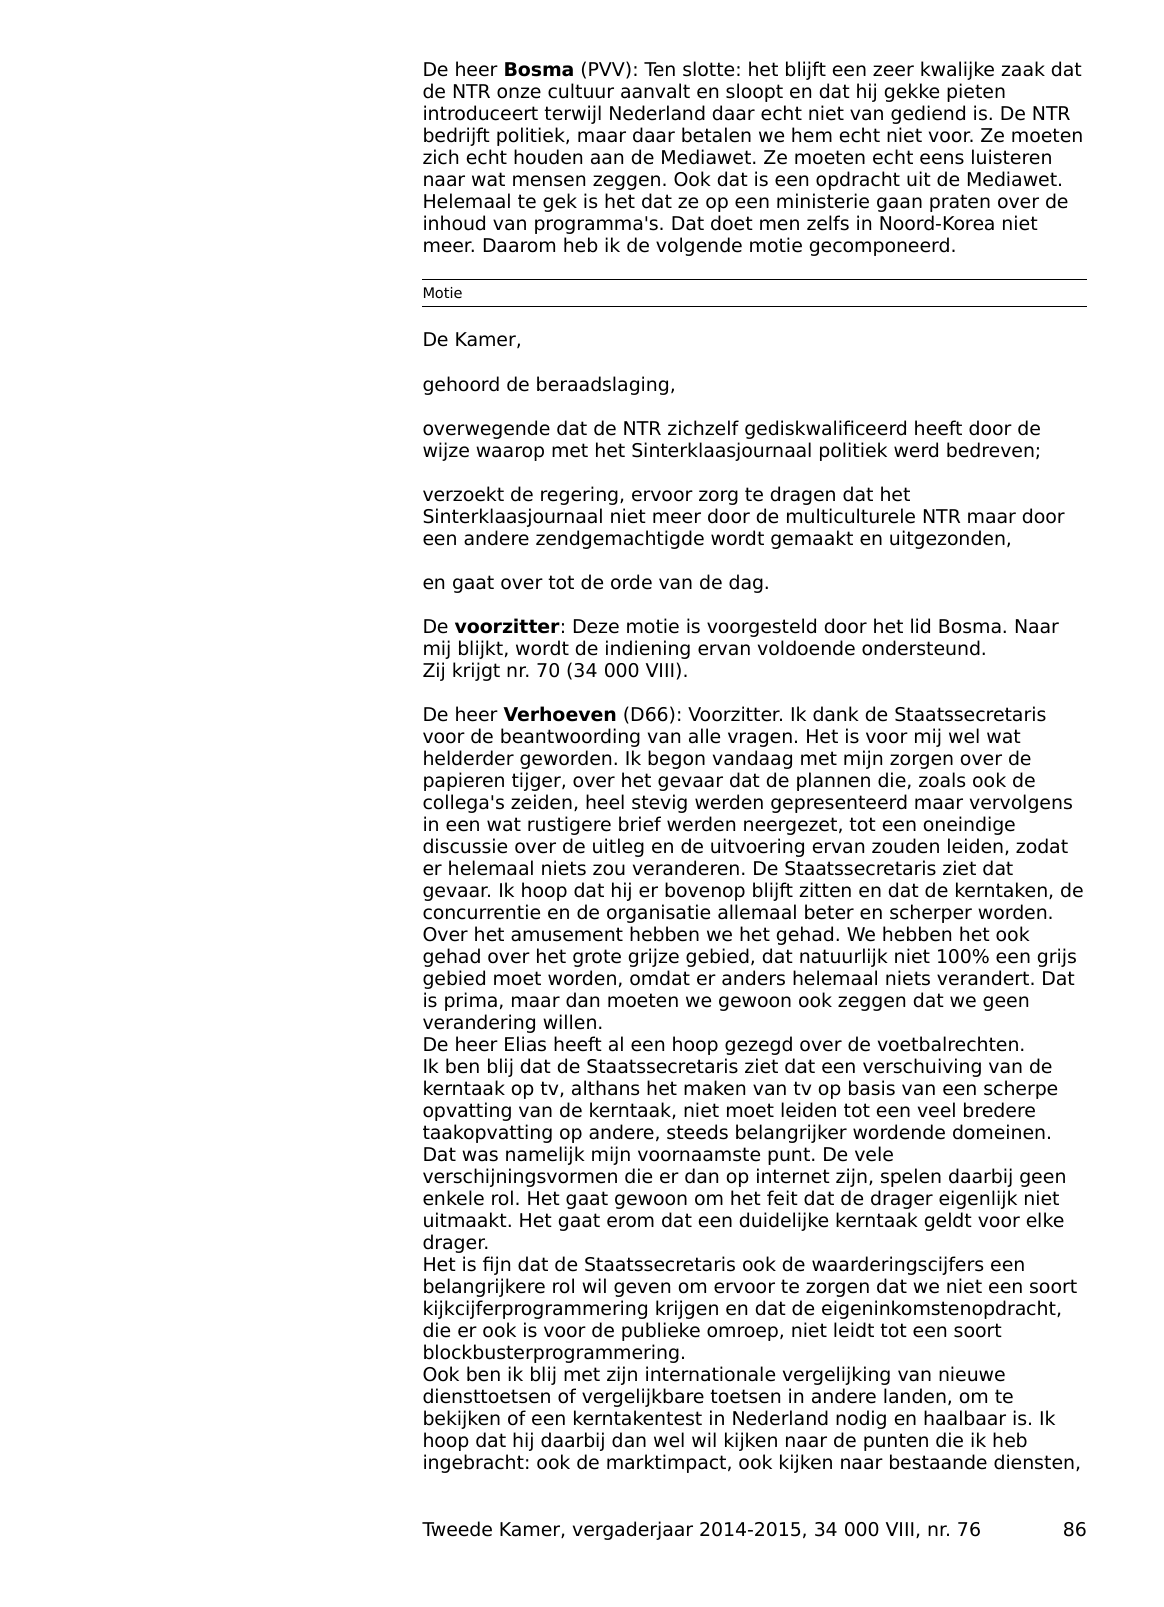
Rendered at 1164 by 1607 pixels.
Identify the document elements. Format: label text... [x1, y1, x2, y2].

text Ook ben ik blij met zijn internationale vergelijking van nieuwe diensttoetsen of vergelijkbare toetsen in andere landen, om te bekijken of een kerntakentest in Nederland nodig en haalbaar is. Ik hoop dat hij daarbij dan wel wil kijken naar de punten die ik heb ingebracht: ook de marktimpact, ook kijken naar bestaande diensten, [422, 1364, 1087, 1473]
text De voorzitter: Deze motie is voorgesteld door het lid Bosma. Naar mij blijkt, wordt de indiening ervan voldoende ondersteund. [422, 616, 1087, 660]
table_header Motie [422, 280, 1087, 306]
text De Kamer, [422, 329, 1087, 351]
text gehoord de beraadslaging, [422, 373, 1087, 396]
text verzoekt de regering, ervoor zorg te dragen dat het Sinterklaasjournaal niet meer door de multiculturele NTR maar door een andere zendgemachtigde wordt gemaakt en uitgezonden, [422, 484, 1087, 550]
text en gaat over tot de orde van de dag. [422, 572, 1087, 594]
text De heer Verhoeven (D66): Voorzitter. Ik dank de Staatssecretaris voor de beantwoording van alle vragen. Het is voor mij wel wat helderder geworden. Ik begon vandaag met mijn zorgen over de papieren tijger, over het gevaar dat de plannen die, zoals ook de collega's zeiden, heel stevig werden gepresenteerd maar vervolgens in een wat rustigere brief werden neergezet, tot een oneindige discussie over de uitleg en de uitvoering ervan zouden leiden, zodat er helemaal niets zou veranderen. De Staatssecretaris ziet dat gevaar. Ik hoop dat hij er bovenop blijft zitten en dat de kerntaken, de concurrentie en de organisatie allemaal beter en scherper worden. [422, 704, 1087, 924]
text Zij krijgt nr. 70 (34 000 VIII). [422, 660, 1087, 682]
text overwegende dat de NTR zichzelf gediskwalificeerd heeft door de wijze waarop met het Sinterklaasjournaal politiek werd bedreven; [422, 418, 1087, 462]
text Het is fijn dat de Staatssecretaris ook de waarderingscijfers een belangrijkere rol wil geven om ervoor te zorgen dat we niet een soort kijkcijferprogrammering krijgen en dat de eigeninkomstenopdracht, die er ook is voor de publieke omroep, niet leidt tot een soort blockbusterprogrammering. [422, 1254, 1087, 1364]
text Ik ben blij dat de Staatssecretaris ziet dat een verschuiving van de kerntaak op tv, althans het maken van tv op basis van een scherpe opvatting van de kerntaak, niet moet leiden tot een veel bredere taakopvatting op andere, steeds belangrijker wordende domeinen. Dat was namelijk mijn voornaamste punt. De vele verschijningsvormen die er dan op internet zijn, spelen daarbij geen enkele rol. Het gaat gewoon om het feit dat de drager eigenlijk niet uitmaakt. Het gaat erom dat een duidelijke kerntaak geldt voor elke drager. [422, 1056, 1087, 1254]
text De heer Bosma (PVV): Ten slotte: het blijft een zeer kwalijke zaak dat de NTR onze cultuur aanvalt en sloopt en dat hij gekke pieten introduceert terwijl Nederland daar echt niet van gediend is. De NTR bedrijft politiek, maar daar betalen we hem echt niet voor. Ze moeten zich echt houden aan de Mediawet. Ze moeten echt eens luisteren naar wat mensen zeggen. Ook dat is een opdracht uit de Mediawet. Helemaal te gek is het dat ze op een ministerie gaan praten over de inhoud van programma's. Dat doet men zelfs in Noord-Korea niet meer. Daarom heb ik de volgende motie gecomponeerd. [422, 59, 1087, 257]
text Over het amusement hebben we het gehad. We hebben het ook gehad over het grote grijze gebied, dat natuurlijk niet 100% een grijs gebied moet worden, omdat er anders helemaal niets verandert. Dat is prima, maar dan moeten we gewoon ook zeggen dat we geen verandering willen. [422, 924, 1087, 1034]
text De heer Elias heeft al een hoop gezegd over de voetbalrechten. [422, 1034, 1087, 1056]
